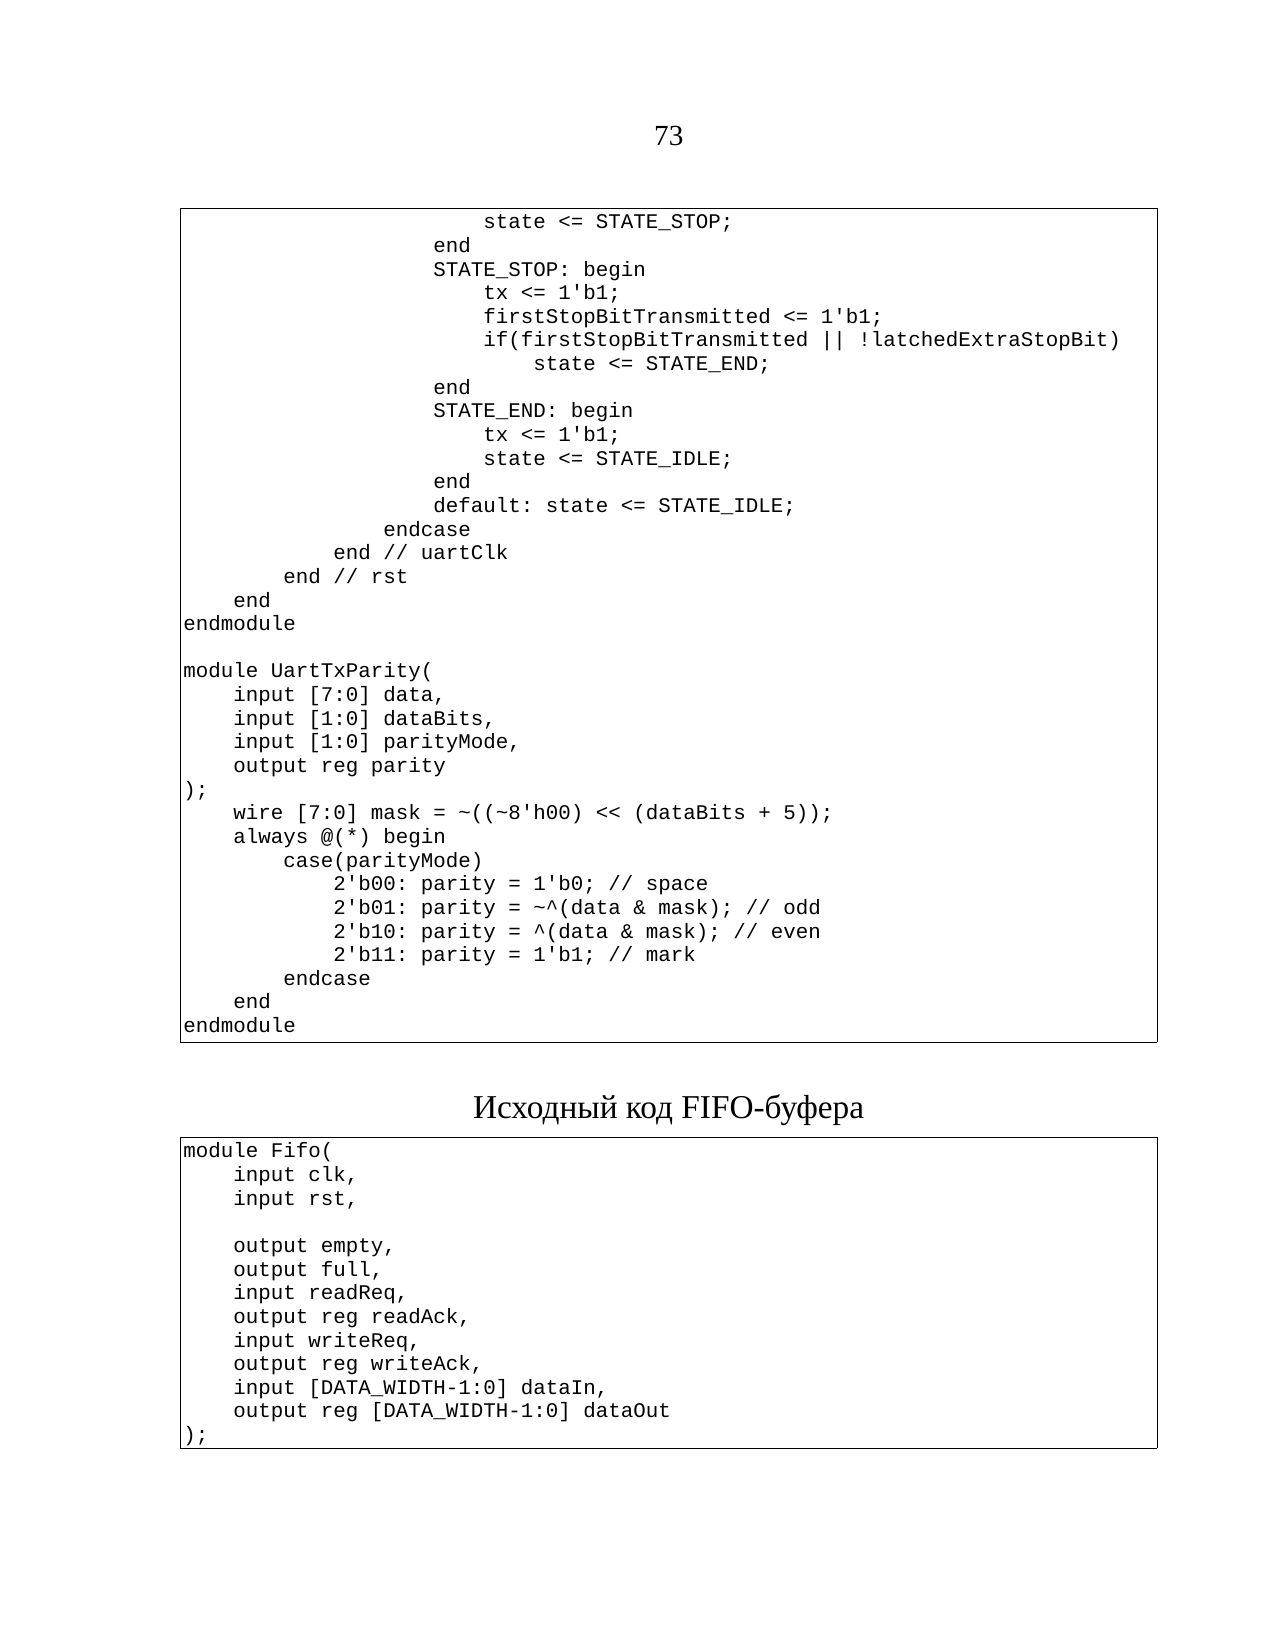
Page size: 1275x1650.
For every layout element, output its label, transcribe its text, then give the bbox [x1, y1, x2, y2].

text 2'b01: parity = ~^(data & mask); // odd [181, 894, 1157, 917]
text input writeReq, [181, 1326, 1157, 1350]
text state <= STATE_END; [181, 350, 1157, 374]
text firstStopBitTransmitted <= 1'b1; [181, 303, 1157, 326]
text end // uartClk [181, 539, 1157, 563]
text always @(*) begin [181, 823, 1157, 847]
text input rst, [181, 1184, 1157, 1211]
text output reg readAck, [181, 1303, 1157, 1326]
text output full, [181, 1256, 1157, 1279]
text input [DATA_WIDTH-1:0] dataIn, [181, 1374, 1157, 1397]
text ); [181, 776, 1157, 799]
text end [181, 468, 1157, 492]
text if(firstStopBitTransmitted || !latchedExtraStopBit) [181, 326, 1157, 350]
subtitle Исходный код FIFO-буфера [180, 1087, 1157, 1125]
text output reg parity [181, 752, 1157, 776]
text input [1:0] dataBits, [181, 705, 1157, 728]
text input [7:0] data, [181, 681, 1157, 705]
text tx <= 1'b1; [181, 279, 1157, 303]
text 2'b10: parity = ^(data & mask); // even [181, 917, 1157, 941]
text endcase [181, 516, 1157, 539]
text input clk, [181, 1161, 1157, 1184]
text output empty, [181, 1232, 1157, 1256]
text ); [181, 1421, 1157, 1448]
text tx <= 1'b1; [181, 421, 1157, 444]
text case(parityMode) [181, 847, 1157, 870]
text state <= STATE_STOP; [181, 209, 1157, 232]
text input [1:0] parityMode, [181, 728, 1157, 752]
text state <= STATE_IDLE; [181, 444, 1157, 468]
text endcase [181, 965, 1157, 988]
text STATE_STOP: begin [181, 255, 1157, 279]
text end [181, 988, 1157, 1012]
text 2'b00: parity = 1'b0; // space [181, 870, 1157, 894]
text input readReq, [181, 1279, 1157, 1303]
text endmodule [181, 610, 1157, 637]
text default: state <= STATE_IDLE; [181, 492, 1157, 516]
text 2'b11: parity = 1'b1; // mark [181, 941, 1157, 965]
text wire [7:0] mask = ~((~8'h00) << (dataBits + 5)); [181, 799, 1157, 823]
text end [181, 232, 1157, 255]
text end // rst [181, 563, 1157, 586]
text end [181, 586, 1157, 610]
text output reg [DATA_WIDTH-1:0] dataOut [181, 1397, 1157, 1421]
text module UartTxParity( [181, 657, 1157, 681]
text STATE_END: begin [181, 397, 1157, 421]
text end [181, 374, 1157, 397]
text endmodule [181, 1012, 1157, 1042]
text output reg writeAck, [181, 1350, 1157, 1374]
text module Fifo( [181, 1138, 1157, 1161]
